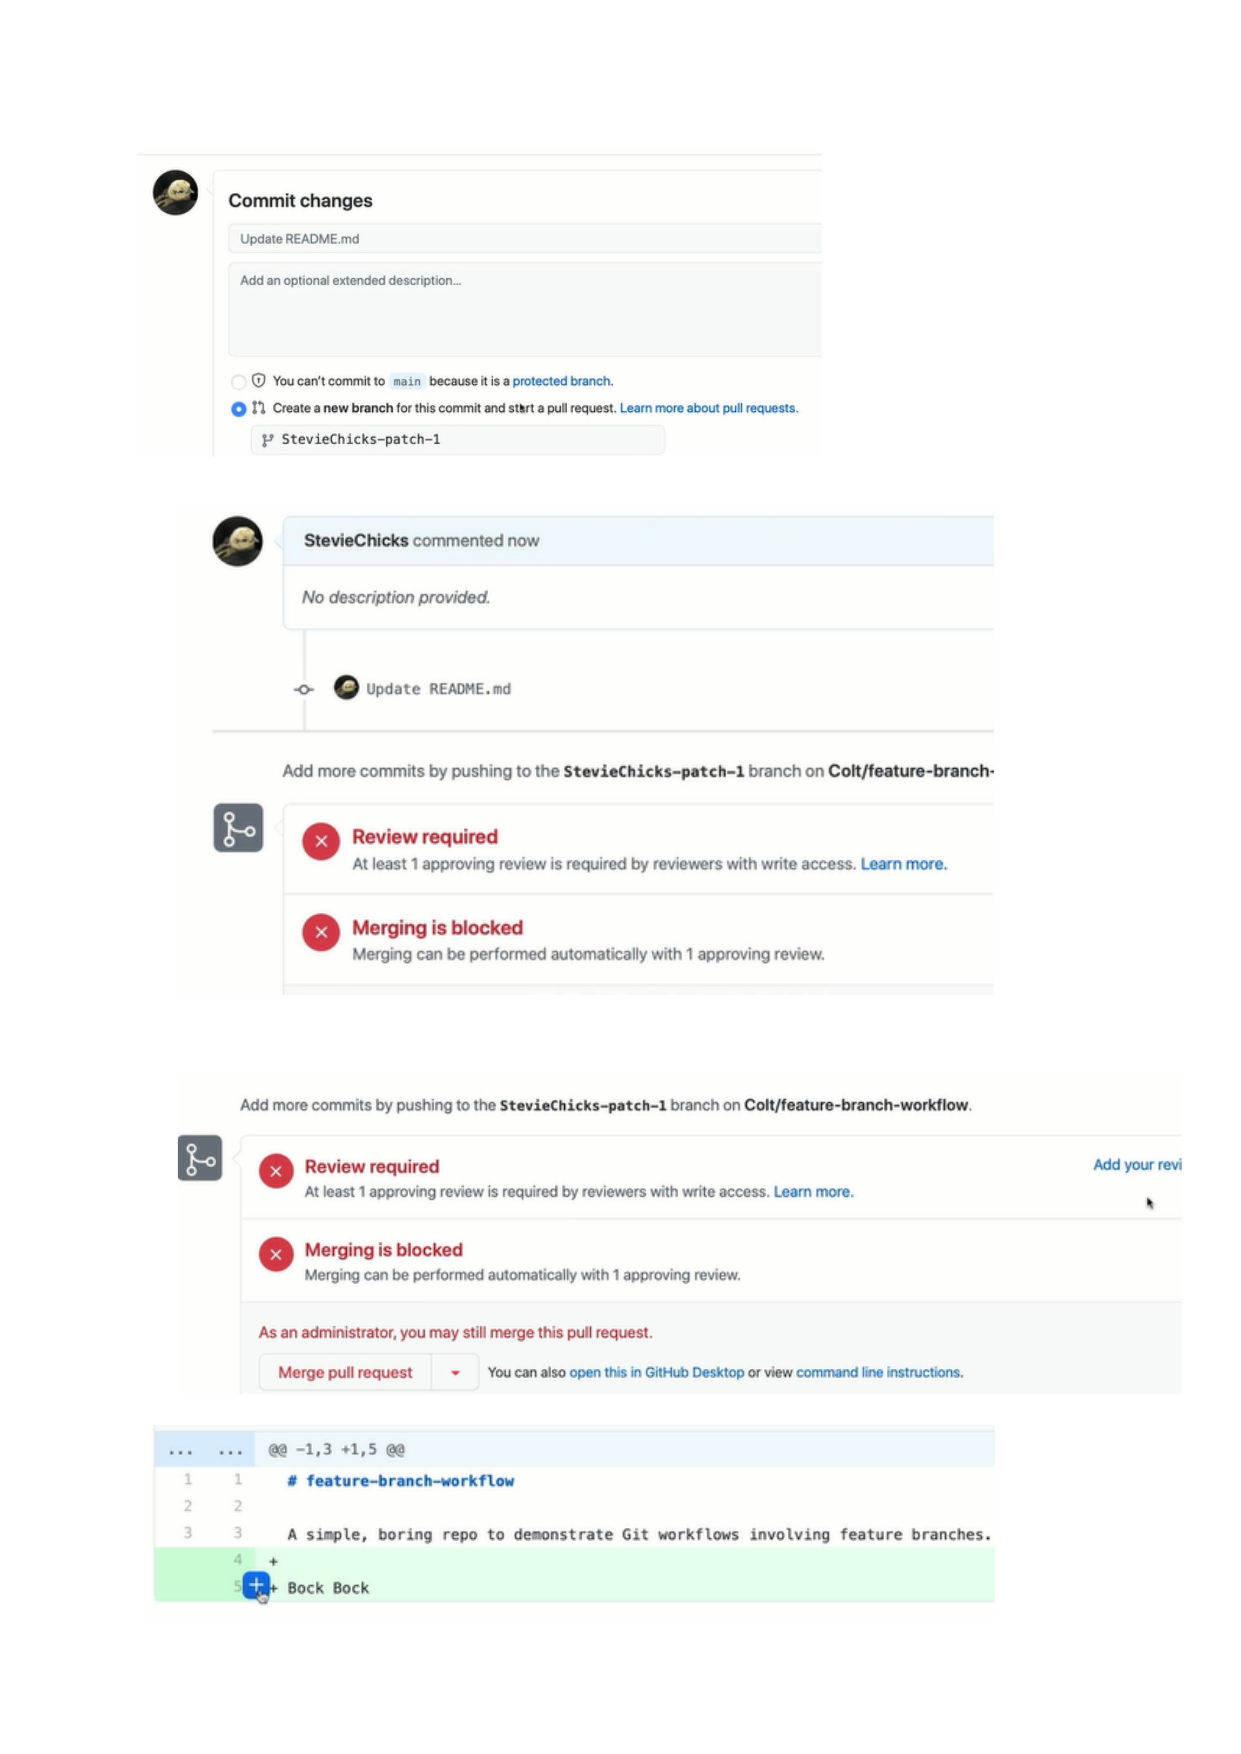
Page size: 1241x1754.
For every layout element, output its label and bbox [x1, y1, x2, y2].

picture [137, 146, 822, 457]
picture [175, 505, 994, 995]
picture [177, 1076, 1182, 1394]
picture [143, 1425, 995, 1618]
